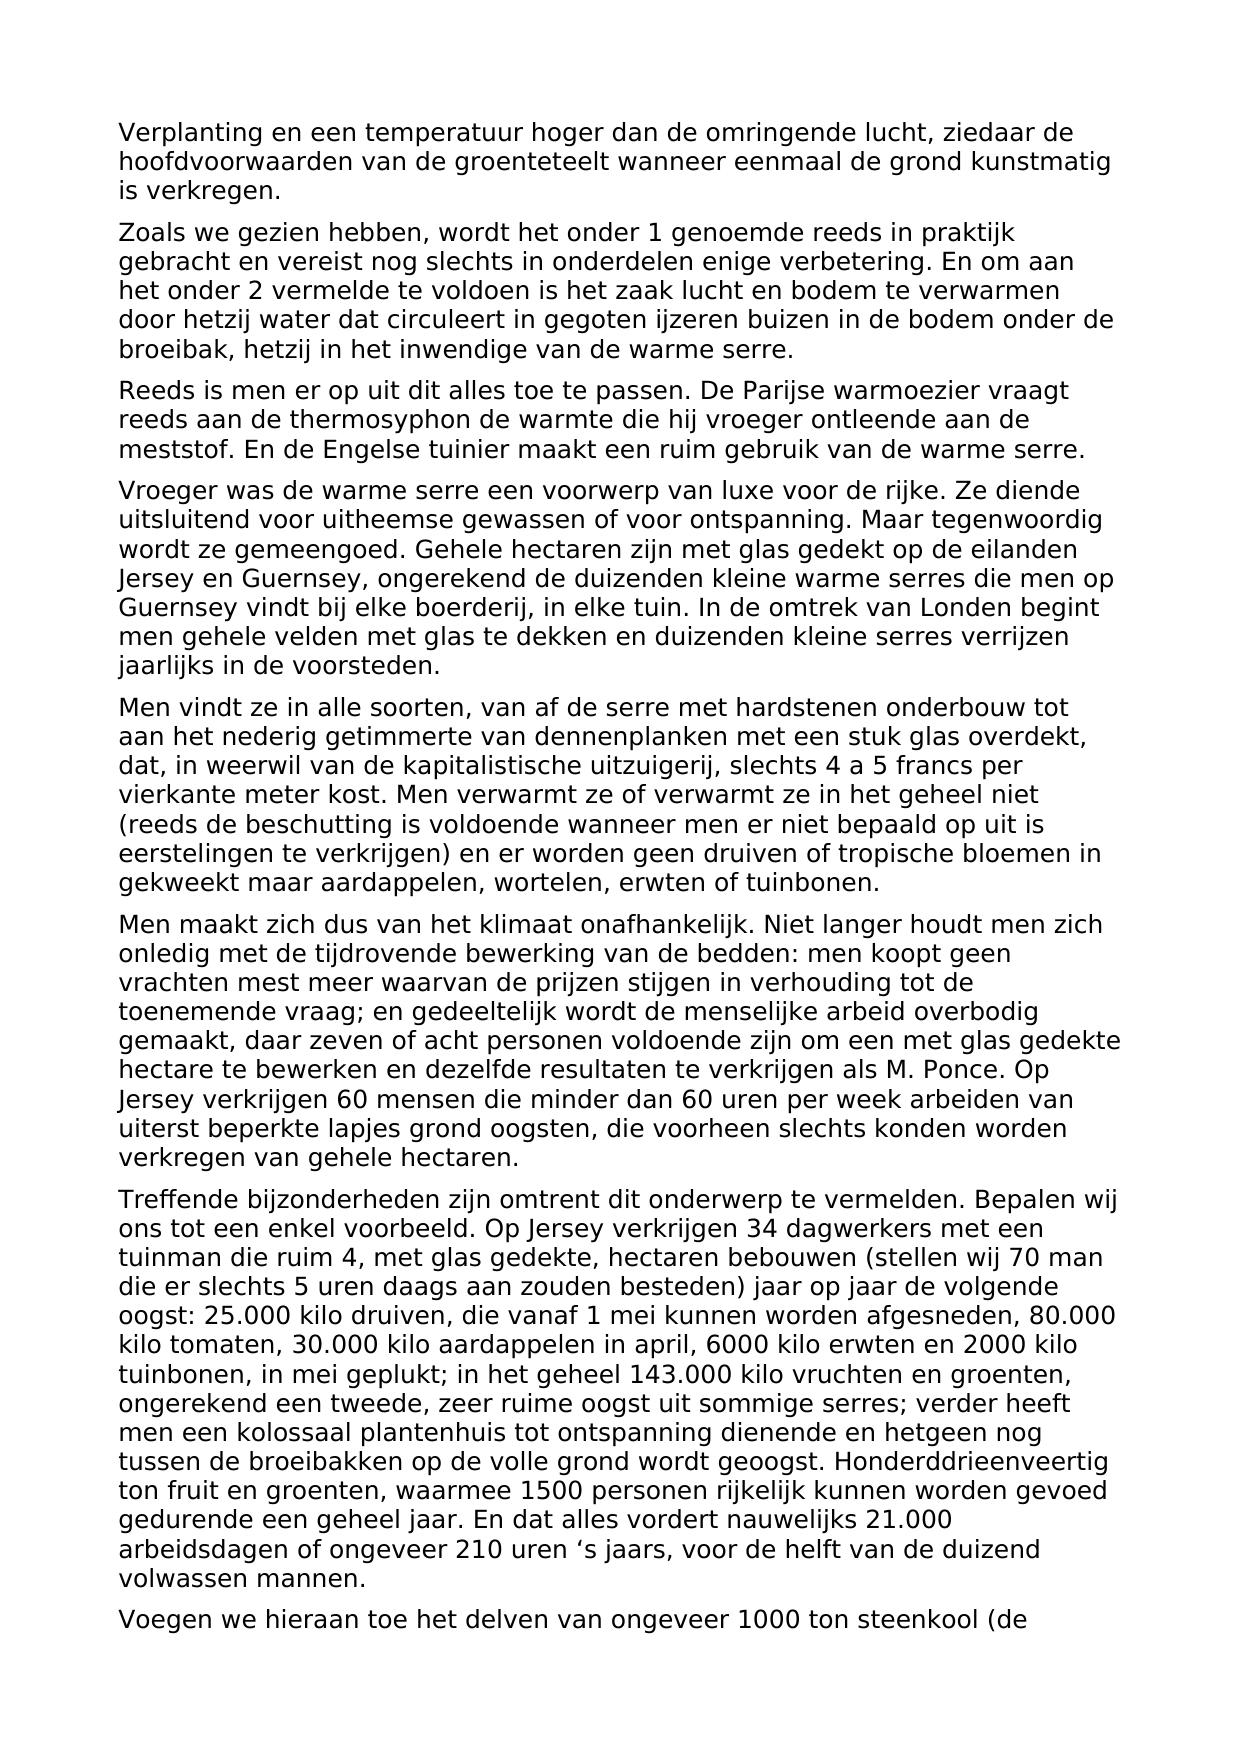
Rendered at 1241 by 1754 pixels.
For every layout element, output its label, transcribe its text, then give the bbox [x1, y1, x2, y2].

text Men maakt zich dus van het klimaat onafhankelijk. Niet langer houdt men zich onledig met de tijdrovende bewerking van de bedden: men koopt geen vrachten mest meer waarvan de prijzen stijgen in verhouding tot de toenemende vraag; en gedeeltelijk wordt de menselijke arbeid overbodig gemaakt, daar zeven of acht personen voldoende zijn om een met glas gedekte hectare te bewerken en dezelfde resultaten te verkrijgen als M. Ponce. Op Jersey verkrijgen 60 mensen die minder dan 60 uren per week arbeiden van uiterst beperkte lapjes grond oogsten, die voorheen slechts konden worden verkregen van gehele hectaren. [118, 910, 1122, 1172]
text Reeds is men er op uit dit alles toe te passen. De Parijse warmoezier vraagt reeds aan de thermosyphon de warmte die hij vroeger ontleende aan de meststof. En de Engelse tuinier maakt een ruim gebruik van de warme serre. [118, 376, 1122, 464]
text Zoals we gezien hebben, wordt het onder 1 genoemde reeds in praktijk gebracht en vereist nog slechts in onderdelen enige verbetering. En om aan het onder 2 vermelde te voldoen is het zaak lucht en bodem te verwarmen door hetzij water dat circuleert in gegoten ijzeren buizen in de bodem onder de broeibak, hetzij in het inwendige van de warme serre. [118, 218, 1122, 364]
text Men vindt ze in alle soorten, van af de serre met hardstenen onderbouw tot aan het nederig getimmerte van dennenplanken met een stuk glas overdekt, dat, in weerwil van de kapitalistische uitzuigerij, slechts 4 a 5 francs per vierkante meter kost. Men verwarmt ze of verwarmt ze in het geheel niet (reeds de beschutting is voldoende wanneer men er niet bepaald op uit is eerstelingen te verkrijgen) en er worden geen druiven of tropische bloemen in gekweekt maar aardappelen, wortelen, erwten of tuinbonen. [118, 693, 1122, 897]
text Verplanting en een temperatuur hoger dan de omringende lucht, ziedaar de hoofdvoorwaarden van de groenteteelt wanneer eenmaal de grond kunstmatig is verkregen. [118, 118, 1122, 206]
text Voegen we hieraan toe het delven van ongeveer 1000 ton steenkool (de [118, 1606, 1122, 1635]
text Vroeger was de warme serre een voorwerp van luxe voor de rijke. Ze diende uitsluitend voor uitheemse gewassen of voor ontspanning. Maar tegenwoordig wordt ze gemeengoed. Gehele hectaren zijn met glas gedekt op de eilanden Jersey en Guernsey, ongerekend de duizenden kleine warme serres die men op Guernsey vindt bij elke boerderij, in elke tuin. In de omtrek van Londen begint men gehele velden met glas te dekken en duizenden kleine serres verrijzen jaarlijks in de voorsteden. [118, 476, 1122, 681]
text Treffende bijzonderheden zijn omtrent dit onderwerp te vermelden. Bepalen wij ons tot een enkel voorbeeld. Op Jersey verkrijgen 34 dagwerkers met een tuinman die ruim 4, met glas gedekte, hectaren bebouwen (stellen wij 70 man die er slechts 5 uren daags aan zouden besteden) jaar op jaar de volgende oogst: 25.000 kilo druiven, die vanaf 1 mei kunnen worden afgesneden, 80.000 kilo tomaten, 30.000 kilo aardappelen in april, 6000 kilo erwten en 2000 kilo tuinbonen, in mei geplukt; in het geheel 143.000 kilo vruchten en groenten, ongerekend een tweede, zeer ruime oogst uit sommige serres; verder heeft men een kolossaal plantenhuis tot ontspanning dienende en hetgeen nog tussen de broeibakken op de volle grond wordt geoogst. Honderddrieenveertig ton fruit en groenten, waarmee 1500 personen rijkelijk kunnen worden gevoed gedurende een geheel jaar. En dat alles vordert nauwelijks 21.000 arbeidsdagen of ongeveer 210 uren ‘s jaars, voor de helft van de duizend volwassen mannen. [118, 1185, 1122, 1593]
